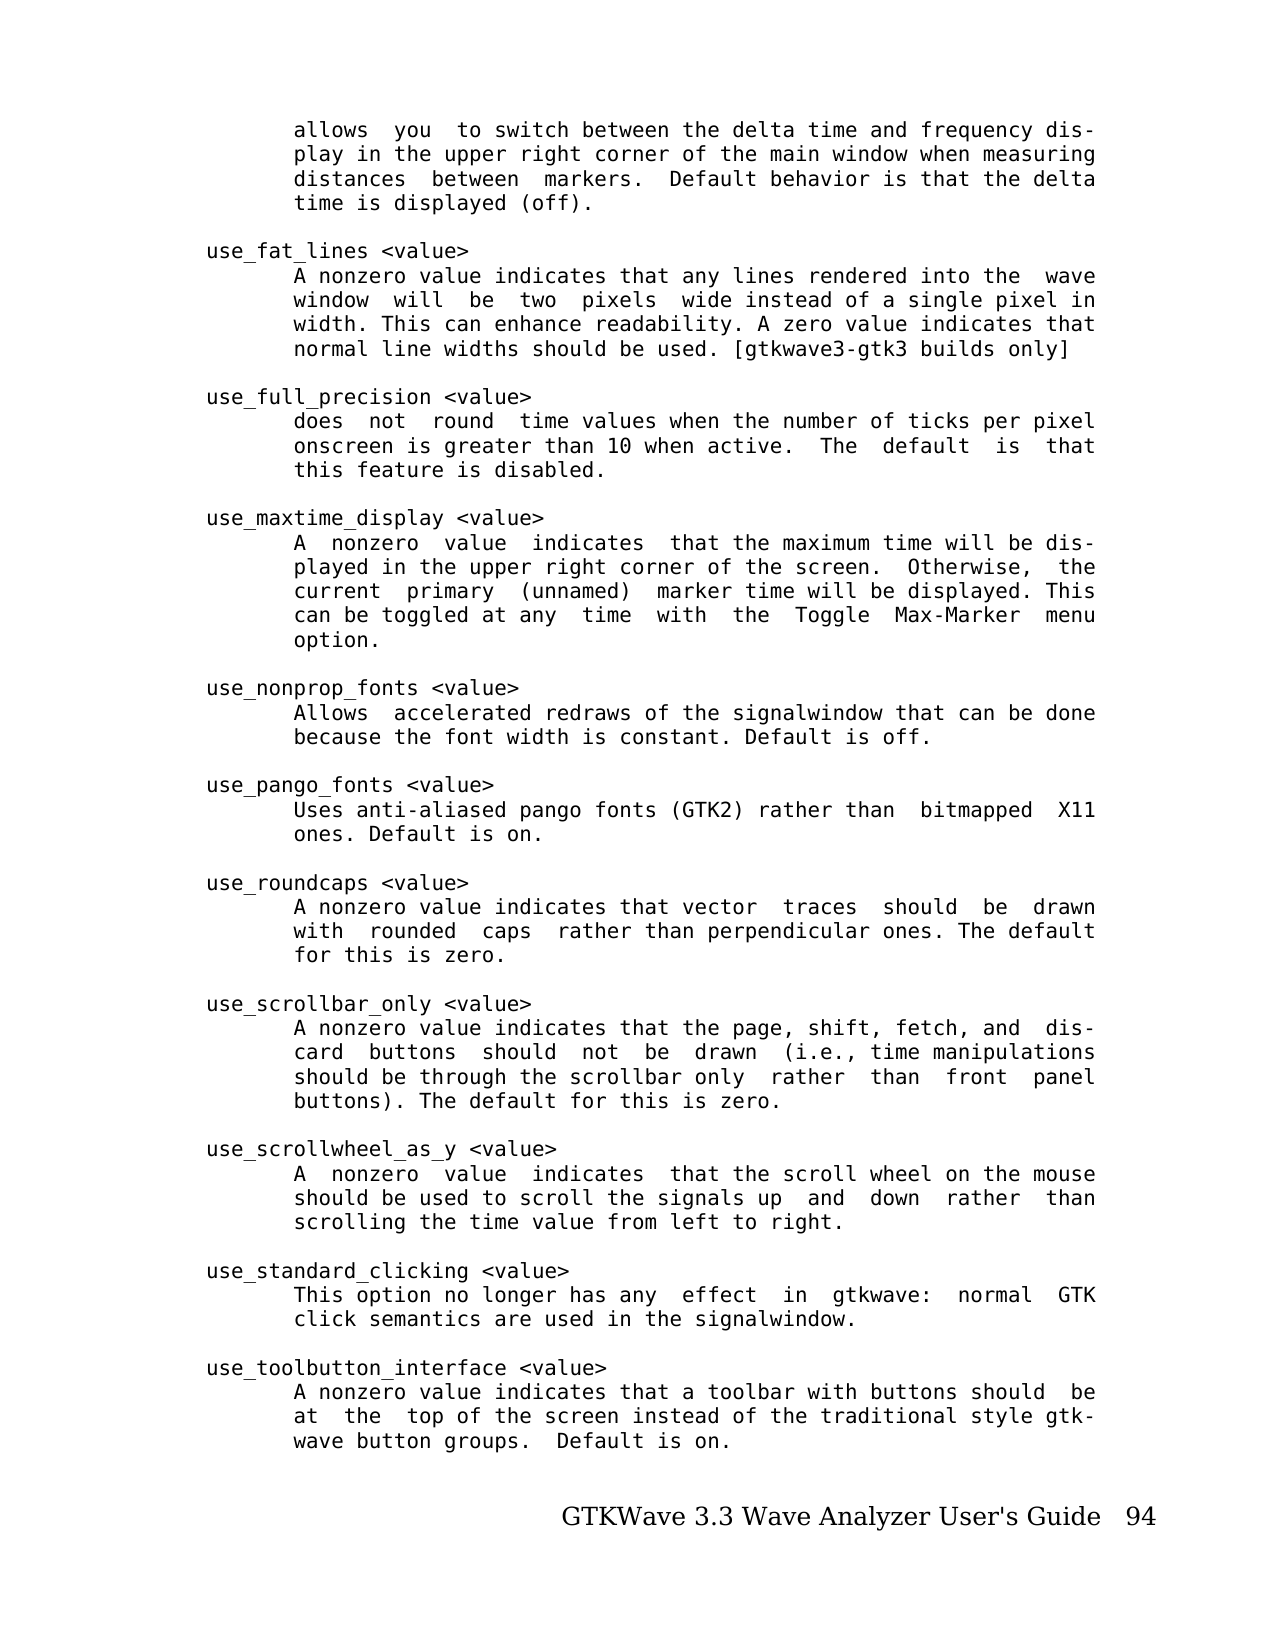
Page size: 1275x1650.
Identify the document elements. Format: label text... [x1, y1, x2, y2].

text Uses anti-aliased pango fonts (GTK2) rather than bitmapped X11 [118, 798, 1157, 822]
text buttons). The default for this is zero. [118, 1089, 1157, 1113]
text A nonzero value indicates that the maximum time will be dis- [118, 531, 1157, 555]
text for this is zero. [118, 943, 1157, 968]
text A nonzero value indicates that a toolbar with buttons should be [118, 1380, 1157, 1404]
text Allows accelerated redraws of the signalwindow that can be done [118, 701, 1157, 725]
text ones. Default is on. [118, 822, 1157, 846]
text can be toggled at any time with the Toggle Max-Marker menu [118, 603, 1157, 628]
text because the font width is constant. Default is off. [118, 725, 1157, 749]
text onscreen is greater than 10 when active. The default is that [118, 434, 1157, 458]
text normal line widths should be used. [gtkwave3-gtk3 builds only] [118, 337, 1157, 361]
text window will be two pixels wide instead of a single pixel in [118, 288, 1157, 312]
text current primary (unnamed) marker time will be displayed. This [118, 579, 1157, 603]
text use_scrollbar_only <value> [118, 992, 1157, 1016]
text does not round time values when the number of ticks per pixel [118, 409, 1157, 434]
text use_scrollwheel_as_y <value> [118, 1137, 1157, 1162]
text this feature is disabled. [118, 458, 1157, 482]
text use_roundcaps <value> [118, 871, 1157, 895]
text A nonzero value indicates that any lines rendered into the wave [118, 264, 1157, 288]
text time is displayed (off). [118, 191, 1157, 215]
text use_maxtime_display <value> [118, 506, 1157, 531]
text play in the upper right corner of the main window when measuring [118, 142, 1157, 167]
text use_standard_clicking <value> [118, 1259, 1157, 1283]
text at the top of the screen instead of the traditional style gtk- [118, 1404, 1157, 1429]
text width. This can enhance readability. A zero value indicates that [118, 312, 1157, 337]
text use_pango_fonts <value> [118, 773, 1157, 798]
text with rounded caps rather than perpendicular ones. The default [118, 919, 1157, 943]
text distances between markers. Default behavior is that the delta [118, 167, 1157, 191]
text use_full_precision <value> [118, 385, 1157, 409]
text should be used to scroll the signals up and down rather than [118, 1186, 1157, 1210]
text A nonzero value indicates that the page, shift, fetch, and dis- [118, 1016, 1157, 1040]
text allows you to switch between the delta time and frequency dis- [118, 118, 1157, 142]
text A nonzero value indicates that vector traces should be drawn [118, 895, 1157, 919]
text A nonzero value indicates that the scroll wheel on the mouse [118, 1162, 1157, 1186]
text card buttons should not be drawn (i.e., time manipulations [118, 1040, 1157, 1065]
text should be through the scrollbar only rather than front panel [118, 1065, 1157, 1089]
text click semantics are used in the signalwindow. [118, 1307, 1157, 1332]
text wave button groups. Default is on. [118, 1429, 1157, 1453]
text use_nonprop_fonts <value> [118, 676, 1157, 701]
text scrolling the time value from left to right. [118, 1210, 1157, 1234]
text option. [118, 628, 1157, 652]
text use_fat_lines <value> [118, 239, 1157, 264]
text This option no longer has any effect in gtkwave: normal GTK [118, 1283, 1157, 1307]
text played in the upper right corner of the screen. Otherwise, the [118, 555, 1157, 579]
text use_toolbutton_interface <value> [118, 1356, 1157, 1380]
